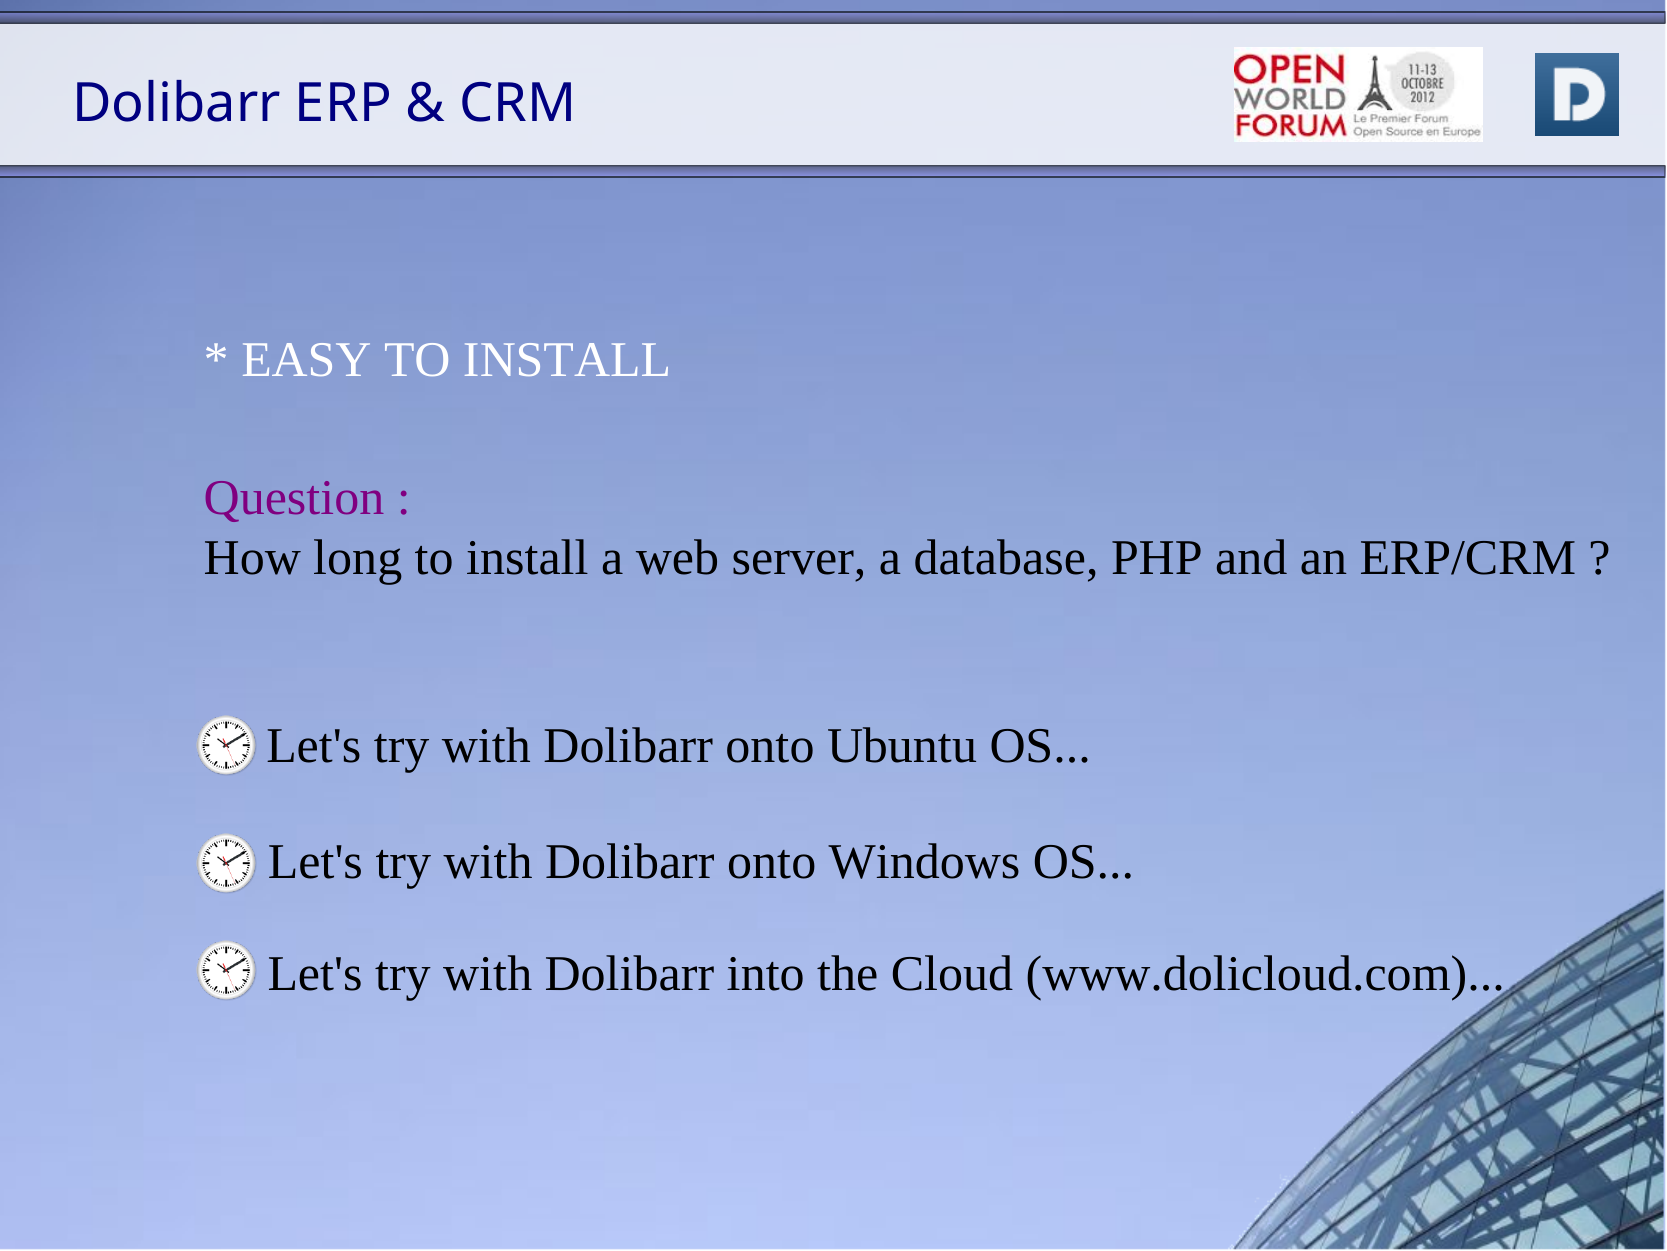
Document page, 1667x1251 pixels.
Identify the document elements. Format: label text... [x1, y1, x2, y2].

text_box Let's try with Dolibarr into the Cloud (www.dolicloud.com)... [190, 933, 1521, 1008]
picture [1234, 47, 1483, 142]
picture [0, 0, 1667, 23]
picture [1535, 53, 1619, 136]
text_box Dolibarr ERP & CRM [57, 59, 628, 149]
picture [0, 166, 1667, 1251]
text_box Question : How long to install a web server, a database, PHP and an ERP/CRM ? [188, 456, 1627, 592]
text_box * EASY TO INSTALL [188, 318, 686, 394]
text_box Let's try with Dolibarr onto Ubuntu OS... [188, 704, 1107, 780]
text_box [0, 11, 1667, 178]
text_box Let's try with Dolibarr onto Windows OS... [190, 820, 1150, 896]
